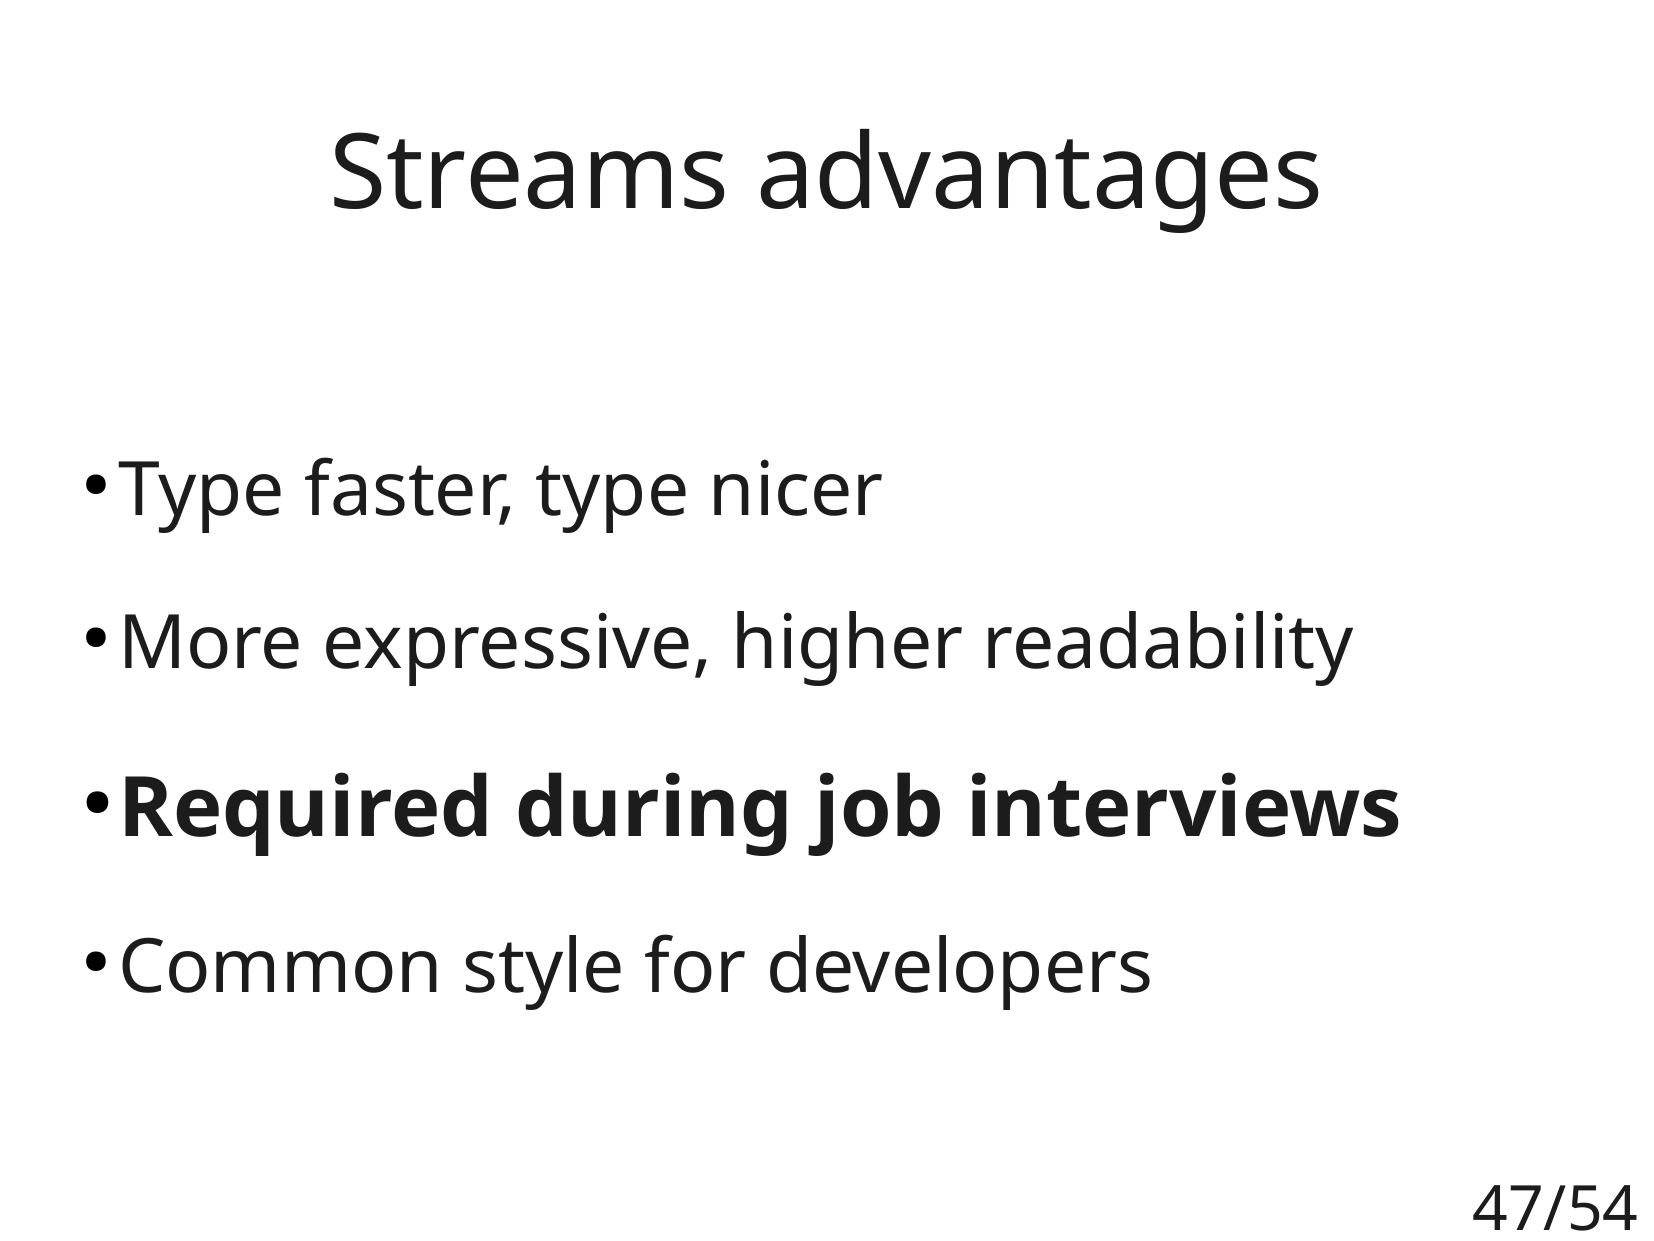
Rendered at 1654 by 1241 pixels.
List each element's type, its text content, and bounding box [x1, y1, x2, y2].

text_box <numer>/54 [1071, 1155, 1654, 1241]
subtitle Type faster, type nicer More expressive, higher readability Required during job interviews Common style for developers [82, 290, 1571, 1109]
title Streams advantages [82, 64, 1571, 272]
